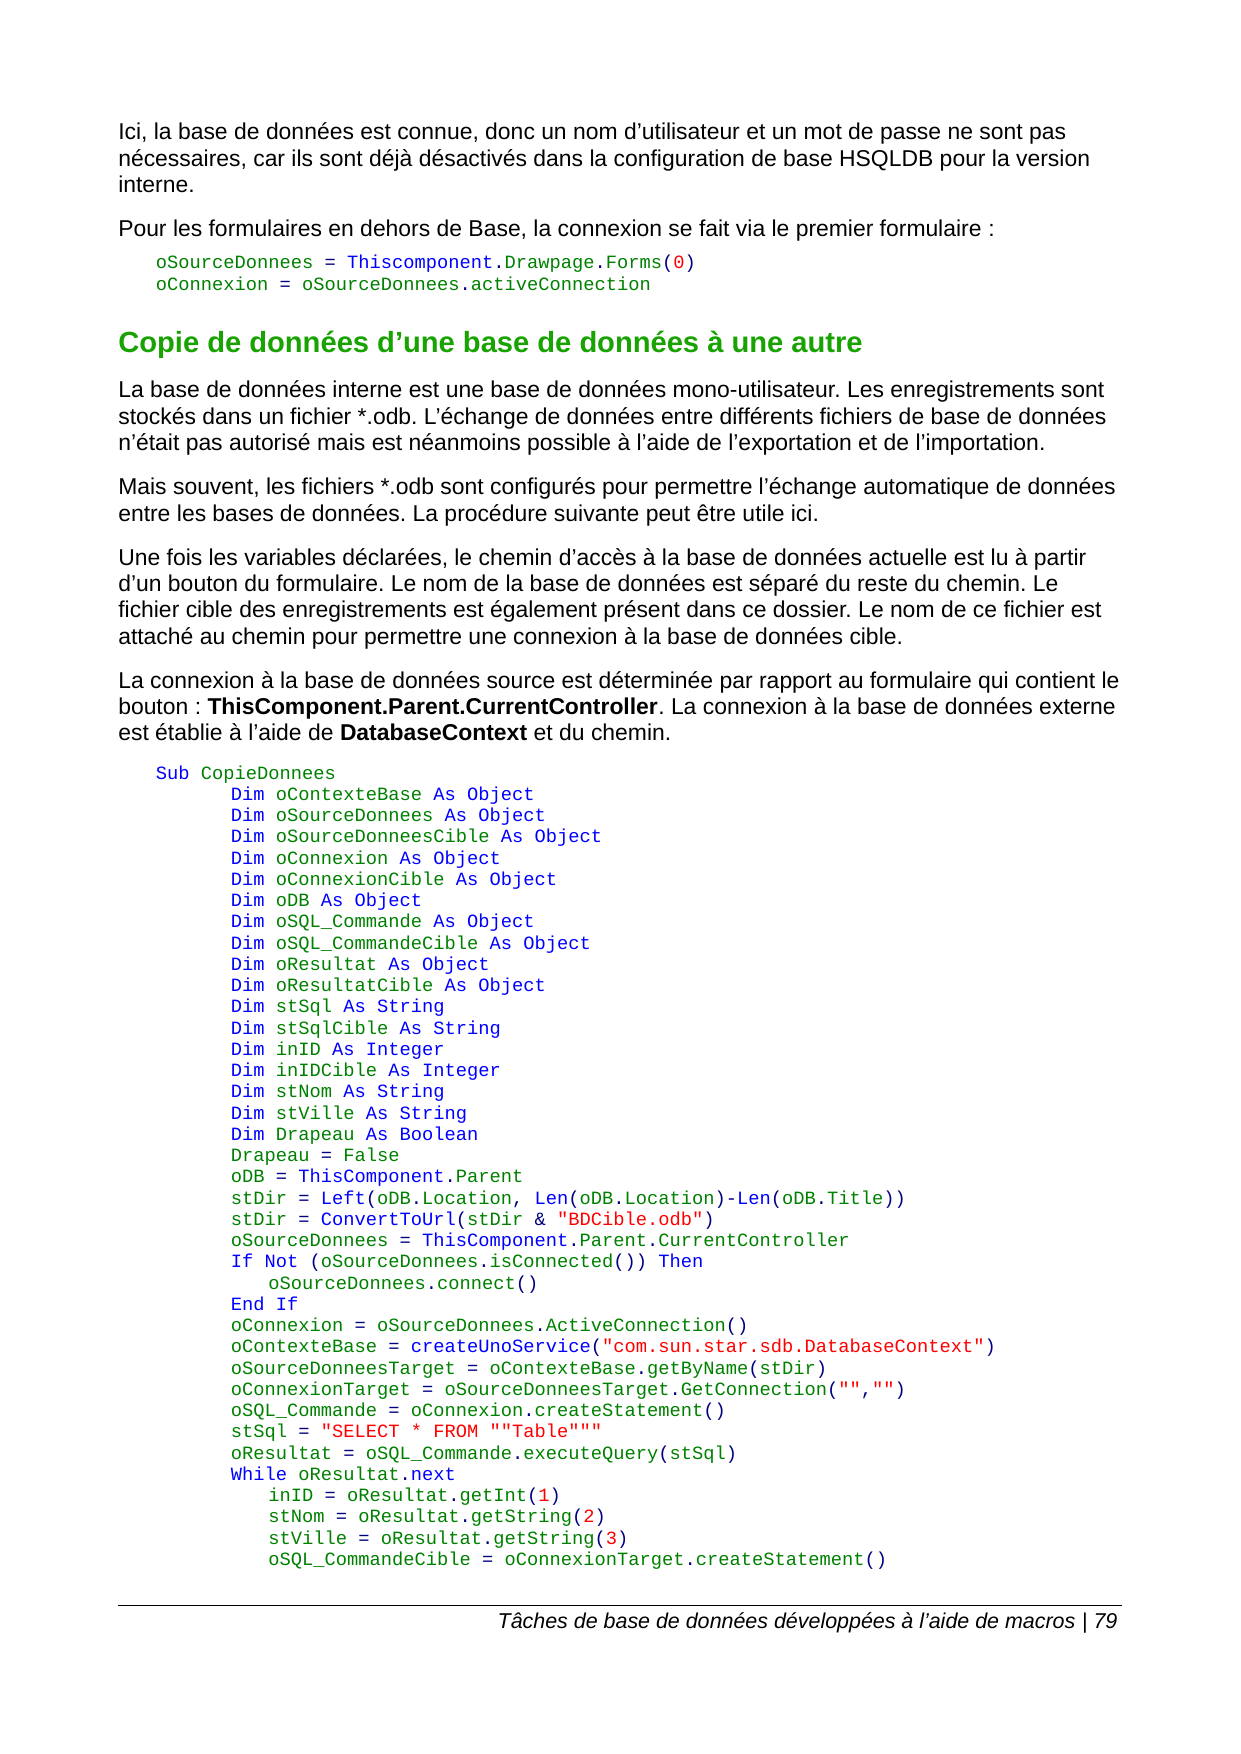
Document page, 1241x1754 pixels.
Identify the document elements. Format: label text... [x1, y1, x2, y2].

text stDir = Left(oDB.Location, Len(oDB.Location)-Len(oDB.Title)) [156, 1188, 1122, 1210]
text While oResultat.next [156, 1465, 1122, 1486]
text oConnexion = oSourceDonnees.activeConnection [156, 274, 1122, 296]
text Dim oSQL_Commande As Object [156, 912, 1122, 933]
text inID = oResultat.getInt(1) [156, 1486, 1122, 1507]
text Dim oConnexion As Object [156, 848, 1122, 870]
text Dim oConnexionCible As Object [156, 870, 1122, 891]
text Dim inID As Integer [156, 1040, 1122, 1061]
text oSourceDonnees.connect() [156, 1273, 1122, 1295]
text Dim oSQL_CommandeCible As Object [156, 933, 1122, 955]
text oSQL_Commande = oConnexion.createStatement() [156, 1401, 1122, 1422]
text Dim stSql As String [156, 997, 1122, 1018]
text La connexion à la base de données source est déterminée par rapport au formulaire qui contient le bouton : ThisComponent.Parent.CurrentController. La connexion à la base de données externe est établie à l’aide de DatabaseContext et du chemin. [118, 667, 1122, 746]
text oConnexion = oSourceDonnees.ActiveConnection() [156, 1316, 1122, 1337]
text Dim oContexteBase As Object [156, 785, 1122, 806]
text stDir = ConvertToUrl(stDir & "BDCible.odb") [156, 1210, 1122, 1231]
text oSQL_CommandeCible = oConnexionTarget.createStatement() [156, 1550, 1122, 1571]
subtitle Copie de données d’une base de données à une autre [118, 325, 1122, 359]
text Dim stVille As String [156, 1103, 1122, 1125]
text oConnexionTarget = oSourceDonneesTarget.GetConnection("","") [156, 1380, 1122, 1401]
text Dim stNom As String [156, 1082, 1122, 1103]
text oResultat = oSQL_Commande.executeQuery(stSql) [156, 1443, 1122, 1465]
text Dim oSourceDonneesCible As Object [156, 827, 1122, 848]
text Sub CopieDonnees [156, 763, 1122, 785]
text stNom = oResultat.getString(2) [156, 1507, 1122, 1528]
text Drapeau = False [156, 1146, 1122, 1167]
text Dim oDB As Object [156, 891, 1122, 912]
text Dim Drapeau As Boolean [156, 1125, 1122, 1146]
text Dim oSourceDonnees As Object [156, 806, 1122, 827]
text oSourceDonneesTarget = oContexteBase.getByName(stDir) [156, 1358, 1122, 1380]
text oSourceDonnees = Thiscomponent.Drawpage.Forms(0) [156, 253, 1122, 274]
text La base de données interne est une base de données mono-utilisateur. Les enregistrements sont stockés dans un fichier *.odb. L’échange de données entre différents fichiers de base de données n’était pas autorisé mais est néanmoins possible à l’aide de l’exportation et de l’importation. [118, 376, 1122, 455]
text oSourceDonnees = ThisComponent.Parent.CurrentController [156, 1231, 1122, 1252]
text Mais souvent, les fichiers *.odb sont configurés pour permettre l’échange automatique de données entre les bases de données. La procédure suivante peut être utile ici. [118, 473, 1122, 526]
text End If [156, 1295, 1122, 1316]
text oContexteBase = createUnoService("com.sun.star.sdb.DatabaseContext") [156, 1337, 1122, 1358]
text Dim oResultat As Object [156, 955, 1122, 976]
text oDB = ThisComponent.Parent [156, 1167, 1122, 1188]
text stVille = oResultat.getString(3) [156, 1528, 1122, 1550]
text stSql = "SELECT * FROM ""Table""" [156, 1422, 1122, 1443]
text Ici, la base de données est connue, donc un nom d’utilisateur et un mot de passe ne sont pas nécessaires, car ils sont déjà désactivés dans la configuration de base HSQLDB pour la version interne. [118, 118, 1122, 197]
text Pour les formulaires en dehors de Base, la connexion se fait via le premier formulaire : [118, 215, 1122, 241]
text If Not (oSourceDonnees.isConnected()) Then [156, 1252, 1122, 1273]
text Dim oResultatCible As Object [156, 976, 1122, 997]
text Une fois les variables déclarées, le chemin d’accès à la base de données actuelle est lu à partir d’un bouton du formulaire. Le nom de la base de données est séparé du reste du chemin. Le fichier cible des enregistrements est également présent dans ce dossier. Le nom de ce fichier est attaché au chemin pour permettre une connexion à la base de données cible. [118, 543, 1122, 649]
text Dim stSqlCible As String [156, 1018, 1122, 1040]
text Dim inIDCible As Integer [156, 1061, 1122, 1082]
